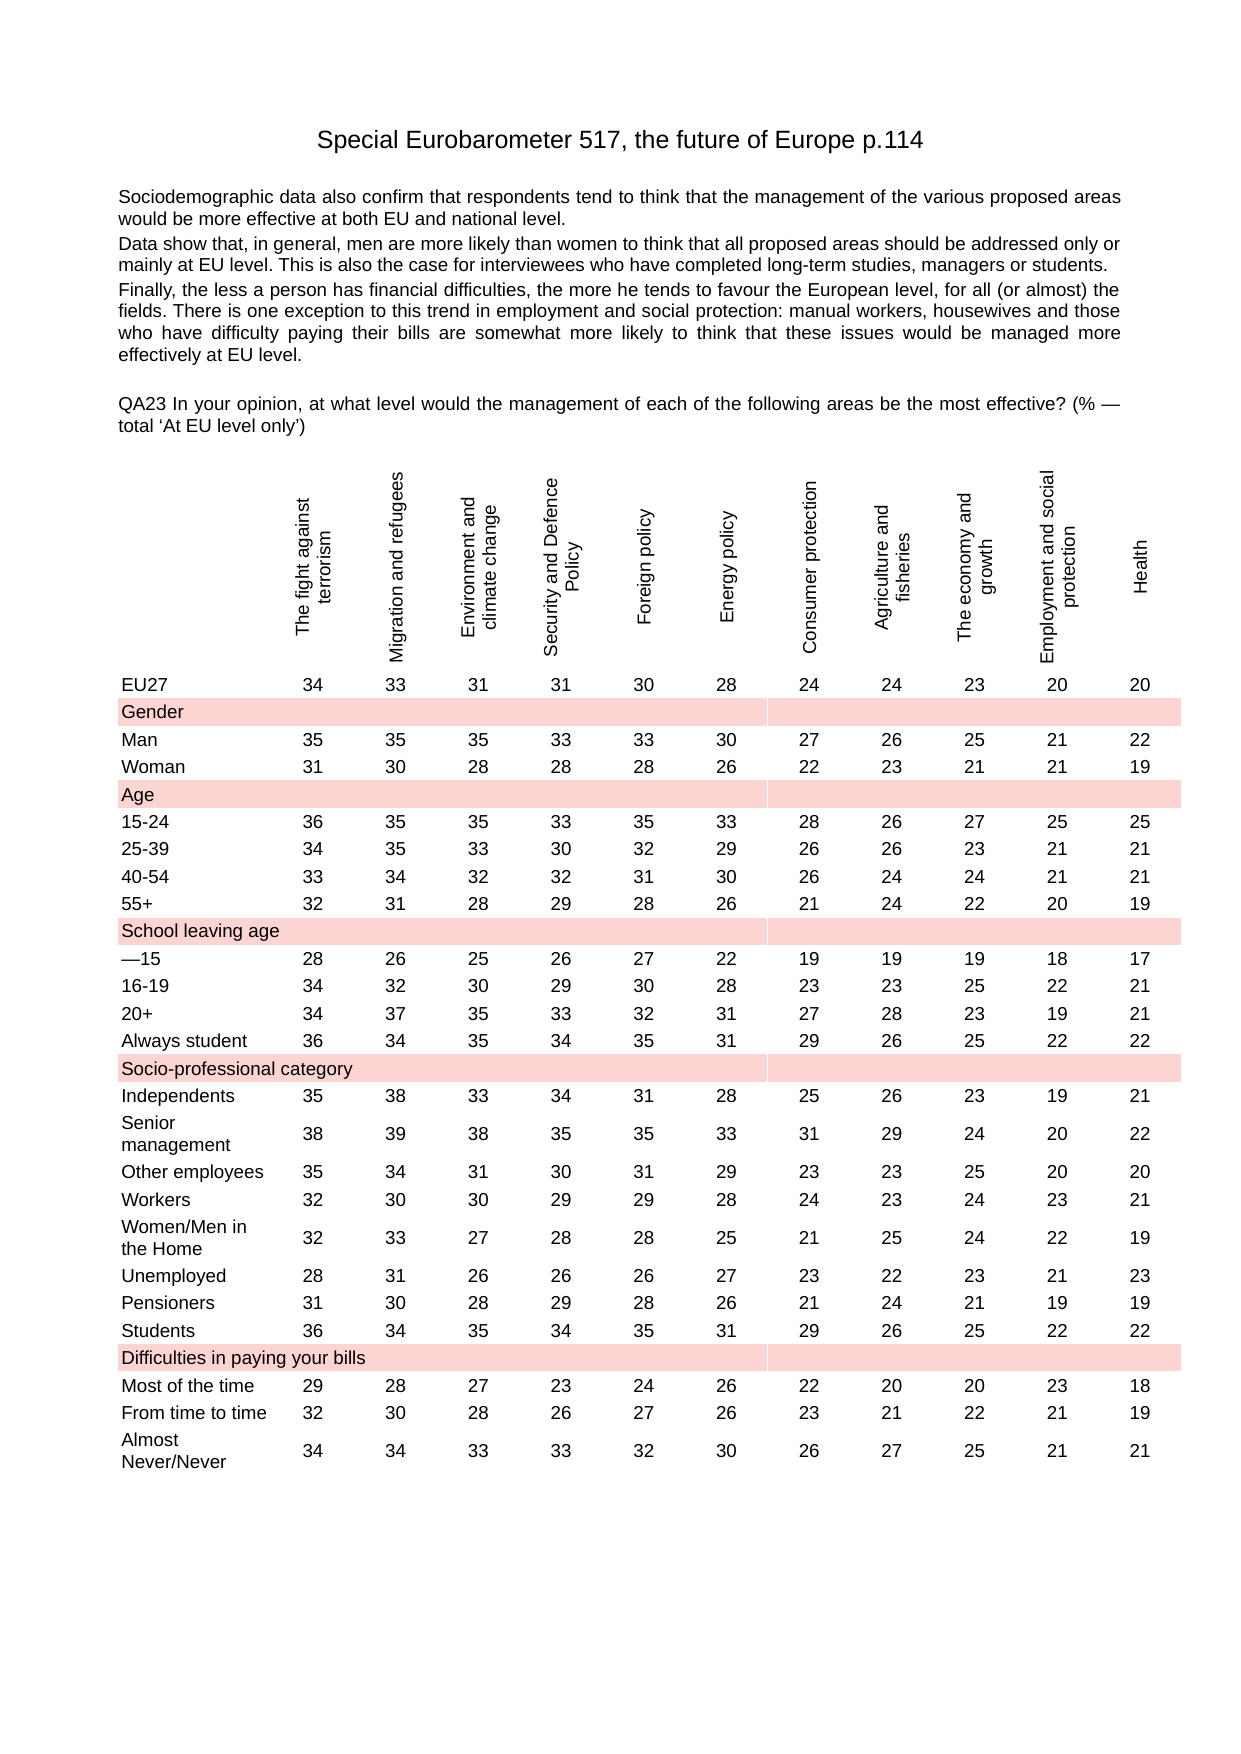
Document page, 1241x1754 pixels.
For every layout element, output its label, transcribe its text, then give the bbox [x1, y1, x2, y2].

table_cell 25 [933, 972, 1016, 999]
table_header Environment and climate change [437, 464, 519, 671]
table_cell 30 [685, 726, 767, 753]
table_cell [354, 780, 437, 808]
table_cell 20 [850, 1371, 933, 1399]
table_cell 24 [850, 863, 933, 890]
table_cell 25-39 [118, 835, 271, 863]
table_cell 31 [602, 863, 685, 890]
table_cell 26 [685, 1399, 767, 1426]
table_cell [271, 698, 354, 726]
table_cell [933, 1054, 1016, 1082]
table_cell 35 [271, 726, 354, 753]
table_cell 23 [933, 835, 1016, 863]
table_cell 24 [768, 1186, 850, 1213]
table_cell 26 [768, 863, 850, 890]
table_cell [685, 1344, 767, 1371]
table_cell 34 [271, 835, 354, 863]
table_header Agriculture and fisheries [850, 464, 933, 671]
table_cell 26 [850, 1317, 933, 1344]
table_cell 34 [519, 1027, 602, 1054]
table_cell 33 [437, 835, 519, 863]
table_cell 33 [519, 726, 602, 753]
table_cell 30 [685, 863, 767, 890]
table_cell [685, 780, 767, 808]
table_cell 38 [354, 1082, 437, 1109]
table_cell 26 [850, 1082, 933, 1109]
table_cell 32 [437, 863, 519, 890]
table_cell 26 [354, 945, 437, 972]
table_cell [768, 918, 850, 945]
table_cell 22 [768, 753, 850, 780]
table_cell 22 [1016, 1213, 1098, 1262]
table_cell [519, 780, 602, 808]
table_cell 19 [933, 945, 1016, 972]
text QA23 In your opinion, at what level would the management of each of the following areas be the most effective? (% — total ‘At EU level only’) [118, 393, 1122, 436]
table_cell 35 [602, 1317, 685, 1344]
table_cell —15 [118, 945, 271, 972]
table_cell [1098, 1344, 1181, 1371]
table_cell 33 [271, 863, 354, 890]
table_cell Gender [118, 698, 271, 726]
table_cell [437, 780, 519, 808]
table_cell 29 [602, 1186, 685, 1213]
table_cell 23 [933, 1262, 1016, 1289]
table_cell 31 [602, 1082, 685, 1109]
table_cell 35 [354, 835, 437, 863]
table_cell 22 [1016, 1027, 1098, 1054]
table_cell [850, 1344, 933, 1371]
table_cell 18 [1016, 945, 1098, 972]
table_cell 26 [602, 1262, 685, 1289]
table_cell 35 [602, 1109, 685, 1158]
table_cell 26 [437, 1262, 519, 1289]
table_cell 26 [850, 726, 933, 753]
table_cell 20 [1016, 1109, 1098, 1158]
table_cell 33 [685, 1109, 767, 1158]
table_cell [850, 698, 933, 726]
table_cell [602, 1344, 685, 1371]
table_cell 26 [850, 835, 933, 863]
table_cell 20 [1098, 671, 1181, 698]
table_cell 20+ [118, 1000, 271, 1027]
table_cell [1016, 1344, 1098, 1371]
table_cell 29 [519, 972, 602, 999]
table_cell 28 [437, 1399, 519, 1426]
table_cell 35 [354, 808, 437, 835]
table_cell 23 [850, 1158, 933, 1186]
table_cell 35 [437, 808, 519, 835]
table_cell 24 [850, 1289, 933, 1317]
table_cell [602, 918, 685, 945]
table_cell 33 [519, 808, 602, 835]
table_cell 19 [850, 945, 933, 972]
table_cell 22 [768, 1371, 850, 1399]
table_cell 25 [850, 1213, 933, 1262]
table_cell 23 [850, 1186, 933, 1213]
table_cell 26 [768, 1426, 850, 1475]
table_cell [519, 918, 602, 945]
table_cell 19 [1016, 1000, 1098, 1027]
table_cell [933, 780, 1016, 808]
table_cell 23 [1016, 1371, 1098, 1399]
table_cell 34 [354, 1158, 437, 1186]
table_cell 30 [602, 671, 685, 698]
table_cell 25 [933, 726, 1016, 753]
table_header Consumer protection [768, 464, 850, 671]
table_cell 23 [519, 1371, 602, 1399]
table_cell 32 [271, 1399, 354, 1426]
table_cell 22 [1098, 1317, 1181, 1344]
table_cell 25 [768, 1082, 850, 1109]
table_cell Always student [118, 1027, 271, 1054]
table_cell 28 [685, 1186, 767, 1213]
table_cell 30 [354, 1399, 437, 1426]
table_cell 26 [519, 945, 602, 972]
table_cell 19 [1016, 1289, 1098, 1317]
table_cell [354, 698, 437, 726]
table_cell 35 [437, 726, 519, 753]
table_cell 27 [933, 808, 1016, 835]
table_header Foreign policy [602, 464, 685, 671]
table_cell 33 [437, 1082, 519, 1109]
table_cell 31 [437, 1158, 519, 1186]
table_cell [437, 698, 519, 726]
table_cell 26 [685, 890, 767, 917]
table_cell 21 [1016, 1426, 1098, 1475]
table_cell 19 [1098, 890, 1181, 917]
table_cell 19 [1016, 1082, 1098, 1109]
table_cell 32 [354, 972, 437, 999]
table_cell 21 [768, 890, 850, 917]
table_cell 33 [519, 1000, 602, 1027]
table_cell 34 [271, 1000, 354, 1027]
table_cell 35 [354, 726, 437, 753]
table_cell 34 [354, 1426, 437, 1475]
table_cell 28 [354, 1371, 437, 1399]
table_cell 25 [933, 1027, 1016, 1054]
table_cell 21 [1016, 726, 1098, 753]
table_cell 34 [354, 863, 437, 890]
table_cell 19 [768, 945, 850, 972]
table_cell 24 [933, 1109, 1016, 1158]
table_cell 30 [354, 1186, 437, 1213]
table_cell 20 [1016, 890, 1098, 917]
table_cell 26 [850, 1027, 933, 1054]
text Data show that, in general, men are more likely than women to think that all proposed areas should be addressed only or mainly at EU level. This is also the case for interviewees who have completed long-term studies, managers or students. [118, 232, 1122, 276]
table_cell 22 [933, 1399, 1016, 1426]
table_cell 21 [1016, 1262, 1098, 1289]
table_cell 21 [1016, 835, 1098, 863]
table_cell 31 [271, 753, 354, 780]
table_cell 20 [1016, 671, 1098, 698]
table_cell 34 [271, 972, 354, 999]
table_cell 32 [602, 1000, 685, 1027]
table_cell 21 [933, 1289, 1016, 1317]
table_cell 21 [1016, 863, 1098, 890]
table_cell School leaving age [118, 918, 437, 945]
table_cell 36 [271, 1027, 354, 1054]
table_cell 34 [519, 1317, 602, 1344]
table_cell Pensioners [118, 1289, 271, 1317]
table_cell 28 [519, 1213, 602, 1262]
table_cell 27 [602, 945, 685, 972]
table_cell 35 [437, 1000, 519, 1027]
table_cell 27 [768, 1000, 850, 1027]
table_cell 22 [850, 1262, 933, 1289]
table_cell 32 [271, 890, 354, 917]
table_cell [768, 698, 850, 726]
table_cell 22 [1098, 1109, 1181, 1158]
table_cell 28 [685, 671, 767, 698]
table_cell 33 [685, 808, 767, 835]
table_cell 31 [519, 671, 602, 698]
table_cell 25 [933, 1317, 1016, 1344]
table_cell 32 [519, 863, 602, 890]
table_cell 35 [602, 1027, 685, 1054]
table_cell 26 [768, 835, 850, 863]
table_cell 35 [271, 1158, 354, 1186]
table_cell [1016, 698, 1098, 726]
table_cell 21 [1098, 1000, 1181, 1027]
table_cell 16-19 [118, 972, 271, 999]
table_cell 32 [271, 1186, 354, 1213]
table_cell 35 [271, 1082, 354, 1109]
table_cell 23 [933, 671, 1016, 698]
table_cell 19 [1098, 753, 1181, 780]
table_cell 25 [933, 1158, 1016, 1186]
table_cell 22 [1016, 972, 1098, 999]
table_cell 28 [271, 945, 354, 972]
table_cell 23 [850, 972, 933, 999]
table_cell [850, 918, 933, 945]
table_cell 31 [768, 1109, 850, 1158]
table_cell [850, 780, 933, 808]
table_cell 23 [1016, 1186, 1098, 1213]
table_cell 29 [519, 1289, 602, 1317]
table_cell 26 [519, 1262, 602, 1289]
table_cell Age [118, 780, 271, 808]
table_cell 21 [1016, 1399, 1098, 1426]
table_cell 29 [271, 1371, 354, 1399]
table_header Health [1098, 464, 1181, 671]
table_cell 29 [519, 890, 602, 917]
table_cell Almost Never/Never [118, 1426, 271, 1475]
table_cell Most of the time [118, 1371, 271, 1399]
table_cell 55+ [118, 890, 271, 917]
table_cell 23 [768, 1158, 850, 1186]
table_cell 26 [685, 753, 767, 780]
table_cell [768, 1344, 850, 1371]
table_cell EU27 [118, 671, 271, 698]
table_cell 23 [768, 1399, 850, 1426]
table_cell 29 [685, 1158, 767, 1186]
table_cell [933, 698, 1016, 726]
table_cell 20 [933, 1371, 1016, 1399]
table_cell 21 [1098, 835, 1181, 863]
table_cell [1098, 1054, 1181, 1082]
table_cell 34 [519, 1082, 602, 1109]
table_cell 30 [354, 1289, 437, 1317]
table_cell From time to time [118, 1399, 271, 1426]
table_cell 34 [271, 671, 354, 698]
table_cell 32 [271, 1213, 354, 1262]
table_cell Unemployed [118, 1262, 271, 1289]
table_cell 30 [519, 835, 602, 863]
table_cell Woman [118, 753, 271, 780]
table_cell 30 [437, 1186, 519, 1213]
table_cell 22 [1016, 1317, 1098, 1344]
table_cell 23 [850, 753, 933, 780]
table_cell 21 [768, 1289, 850, 1317]
table_cell 25 [437, 945, 519, 972]
table_cell [1098, 918, 1181, 945]
table_cell 27 [685, 1262, 767, 1289]
table_cell 34 [354, 1317, 437, 1344]
table_cell Other employees [118, 1158, 271, 1186]
table_cell 28 [271, 1262, 354, 1289]
table_cell 33 [602, 726, 685, 753]
table_cell [1016, 780, 1098, 808]
table_cell 22 [685, 945, 767, 972]
table_cell 31 [354, 890, 437, 917]
table_cell [1098, 698, 1181, 726]
table_cell 35 [437, 1027, 519, 1054]
table_cell 27 [437, 1213, 519, 1262]
table_cell 28 [850, 1000, 933, 1027]
table_cell 24 [602, 1371, 685, 1399]
table_cell [768, 780, 850, 808]
table_header The fight against terrorism [271, 464, 354, 671]
table_cell 28 [602, 1289, 685, 1317]
table_cell 31 [271, 1289, 354, 1317]
table_cell 32 [602, 835, 685, 863]
table_cell [685, 698, 767, 726]
table_cell 35 [602, 808, 685, 835]
table_cell 32 [602, 1426, 685, 1475]
table_cell 24 [850, 671, 933, 698]
table_cell 24 [768, 671, 850, 698]
table_header [118, 464, 271, 671]
table_cell 34 [271, 1426, 354, 1475]
table_cell 24 [933, 1186, 1016, 1213]
table_cell Man [118, 726, 271, 753]
table_cell 23 [933, 1000, 1016, 1027]
table_cell 19 [1098, 1213, 1181, 1262]
table_cell 38 [437, 1109, 519, 1158]
table_cell 25 [685, 1213, 767, 1262]
table_cell [685, 1054, 767, 1082]
table_header Security and Defence Policy [519, 464, 602, 671]
text Finally, the less a person has financial difficulties, the more he tends to favour the European level, for all (or almost) the fields. There is one exception to this trend in employment and social protection: manual workers, housewives and those who have difficulty paying their bills are somewhat more likely to think that these issues would be managed more effectively at EU level. [118, 279, 1122, 365]
table_header Migration and refugees [354, 464, 437, 671]
table_cell 29 [850, 1109, 933, 1158]
table_cell 25 [933, 1426, 1016, 1475]
table_cell 35 [519, 1109, 602, 1158]
table_cell 28 [685, 1082, 767, 1109]
table_cell 28 [437, 890, 519, 917]
table_cell 21 [1098, 1186, 1181, 1213]
table_cell Difficulties in paying your bills [118, 1344, 602, 1371]
table_cell 31 [602, 1158, 685, 1186]
table_header Employment and social protection [1016, 464, 1098, 671]
table_cell [850, 1054, 933, 1082]
table_cell 28 [437, 1289, 519, 1317]
table_cell 30 [685, 1426, 767, 1475]
table_cell 21 [768, 1213, 850, 1262]
table_cell 31 [685, 1000, 767, 1027]
table_cell 19 [1098, 1399, 1181, 1426]
table_cell 31 [685, 1027, 767, 1054]
table_cell 33 [354, 671, 437, 698]
table_cell 22 [933, 890, 1016, 917]
table_cell 21 [1098, 863, 1181, 890]
table_cell 21 [1098, 1082, 1181, 1109]
table_cell 28 [519, 753, 602, 780]
table_cell 31 [685, 1317, 767, 1344]
table_cell [1016, 1054, 1098, 1082]
table_cell 33 [354, 1213, 437, 1262]
table_cell 26 [850, 808, 933, 835]
table_cell 36 [271, 1317, 354, 1344]
table_cell [933, 1344, 1016, 1371]
table_cell 36 [271, 808, 354, 835]
table_cell 31 [437, 671, 519, 698]
table_cell 25 [1016, 808, 1098, 835]
table_cell 29 [768, 1317, 850, 1344]
table_cell 29 [768, 1027, 850, 1054]
table_cell Women/Men in the Home [118, 1213, 271, 1262]
table_cell 24 [933, 1213, 1016, 1262]
table_cell 30 [437, 972, 519, 999]
table_cell [519, 1054, 602, 1082]
table_cell 27 [850, 1426, 933, 1475]
table_cell 33 [519, 1426, 602, 1475]
table_cell 37 [354, 1000, 437, 1027]
table_cell [602, 780, 685, 808]
table_cell Students [118, 1317, 271, 1344]
table_cell 22 [1098, 1027, 1181, 1054]
table_cell 23 [1098, 1262, 1181, 1289]
table_cell 40-54 [118, 863, 271, 890]
table_cell 26 [685, 1371, 767, 1399]
table_cell 24 [933, 863, 1016, 890]
table_cell Socio-professional category [118, 1054, 519, 1082]
table_cell [437, 918, 519, 945]
table_cell [768, 1054, 850, 1082]
table_cell 28 [602, 1213, 685, 1262]
table_cell 19 [1098, 1289, 1181, 1317]
table_cell 30 [519, 1158, 602, 1186]
table_cell 26 [519, 1399, 602, 1426]
table_cell 33 [437, 1426, 519, 1475]
table_cell 28 [685, 972, 767, 999]
table_cell 24 [850, 890, 933, 917]
table_cell 29 [519, 1186, 602, 1213]
table_cell 27 [602, 1399, 685, 1426]
table_cell 20 [1098, 1158, 1181, 1186]
table_header The economy and growth [933, 464, 1016, 671]
table_cell [602, 698, 685, 726]
table_cell 21 [933, 753, 1016, 780]
table_cell 28 [602, 753, 685, 780]
table_cell 26 [685, 1289, 767, 1317]
table_cell [933, 918, 1016, 945]
table_cell 30 [602, 972, 685, 999]
table_cell 21 [850, 1399, 933, 1426]
table_cell 28 [768, 808, 850, 835]
table_cell 21 [1016, 753, 1098, 780]
table_cell 20 [1016, 1158, 1098, 1186]
table_cell 31 [354, 1262, 437, 1289]
table_cell 23 [768, 972, 850, 999]
table_cell 17 [1098, 945, 1181, 972]
table_cell 18 [1098, 1371, 1181, 1399]
table_cell Workers [118, 1186, 271, 1213]
table_cell 30 [354, 753, 437, 780]
table_cell [602, 1054, 685, 1082]
table_cell 25 [1098, 808, 1181, 835]
table_header Energy policy [685, 464, 767, 671]
table_cell [1098, 780, 1181, 808]
table_cell 35 [437, 1317, 519, 1344]
table_cell Senior management [118, 1109, 271, 1158]
table_cell 29 [685, 835, 767, 863]
table_cell 21 [1098, 1426, 1181, 1475]
table_cell [271, 780, 354, 808]
table_cell [1016, 918, 1098, 945]
table_cell 28 [437, 753, 519, 780]
table_cell Independents [118, 1082, 271, 1109]
table_cell 27 [768, 726, 850, 753]
table_cell 28 [602, 890, 685, 917]
table_cell 23 [933, 1082, 1016, 1109]
table_cell 34 [354, 1027, 437, 1054]
table_cell 23 [768, 1262, 850, 1289]
table_cell [685, 918, 767, 945]
table_cell 39 [354, 1109, 437, 1158]
table_cell 27 [437, 1371, 519, 1399]
table_cell 22 [1098, 726, 1181, 753]
table_cell 21 [1098, 972, 1181, 999]
text Sociodemographic data also confirm that respondents tend to think that the management of the various proposed areas would be more effective at both EU and national level. [118, 186, 1122, 229]
table_cell [519, 698, 602, 726]
table_cell 15-24 [118, 808, 271, 835]
table_cell 38 [271, 1109, 354, 1158]
